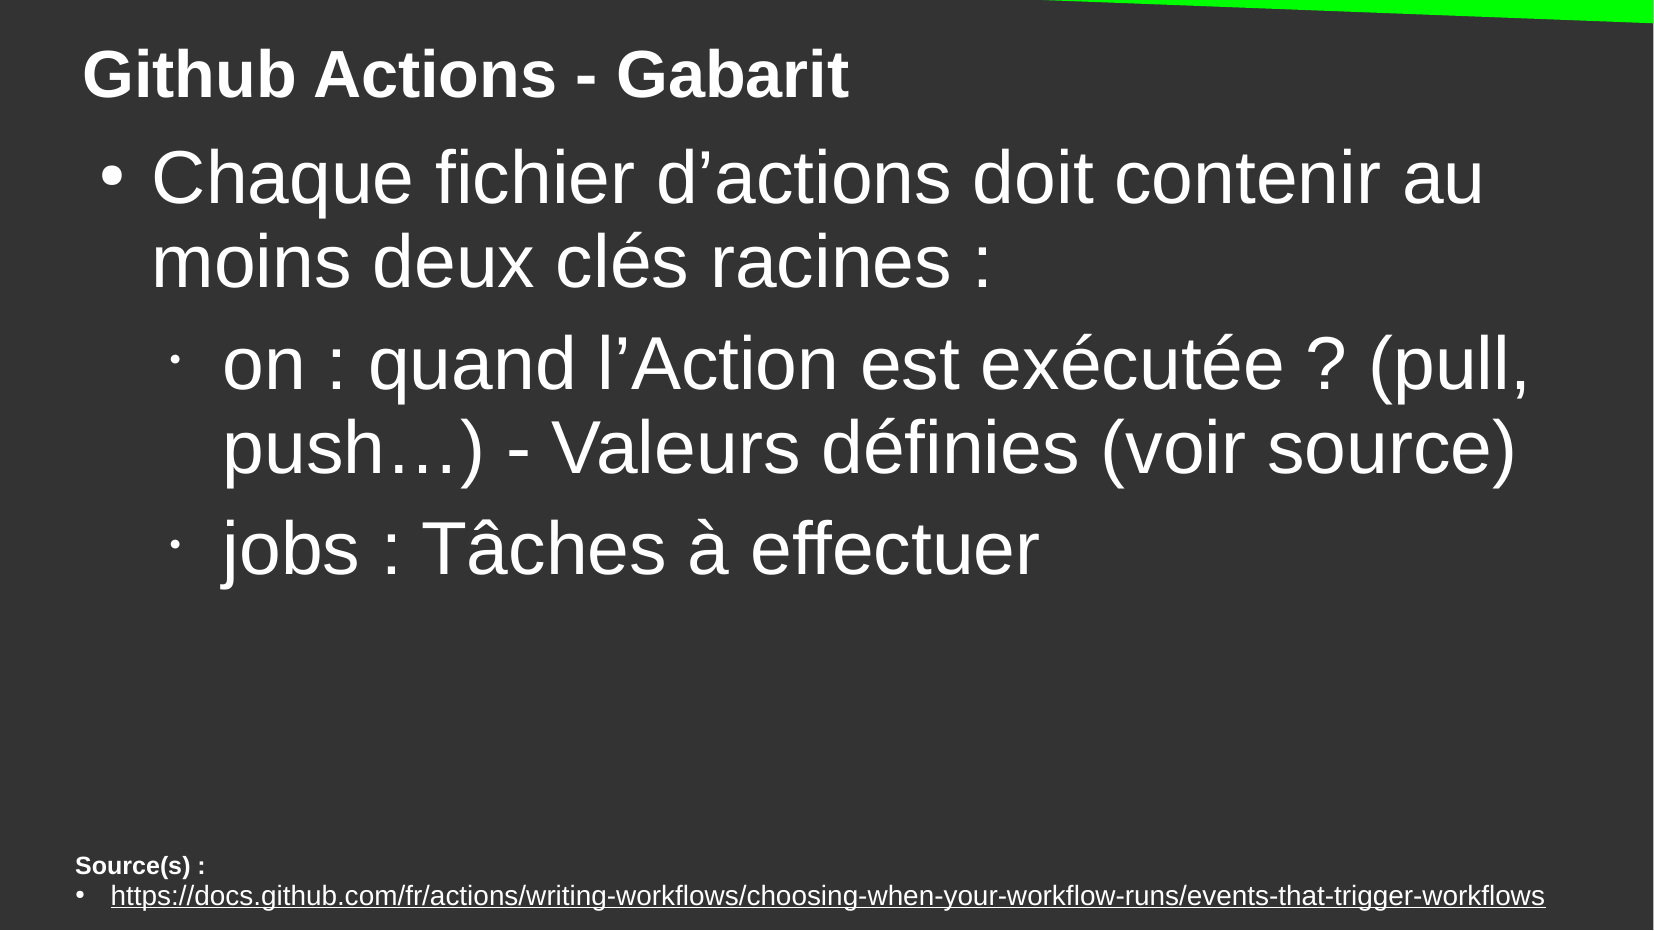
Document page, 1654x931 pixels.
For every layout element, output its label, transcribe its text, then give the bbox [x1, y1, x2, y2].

text_box [1042, 0, 1654, 24]
text_box Source(s) : https://docs.github.com/fr/actions/writing-workflows/choosing-when-your-workflow-runs/events-that-trigger-workflows [60, 844, 1607, 919]
list Chaque fichier d’actions doit contenir au moins deux clés racines : on : quand l’Action est exécutée ? (pull, push…) - Valeurs définies (voir source) jobs : Tâches à effectuer [80, 135, 1560, 686]
title Github Actions - Gabarit [82, 37, 1123, 119]
